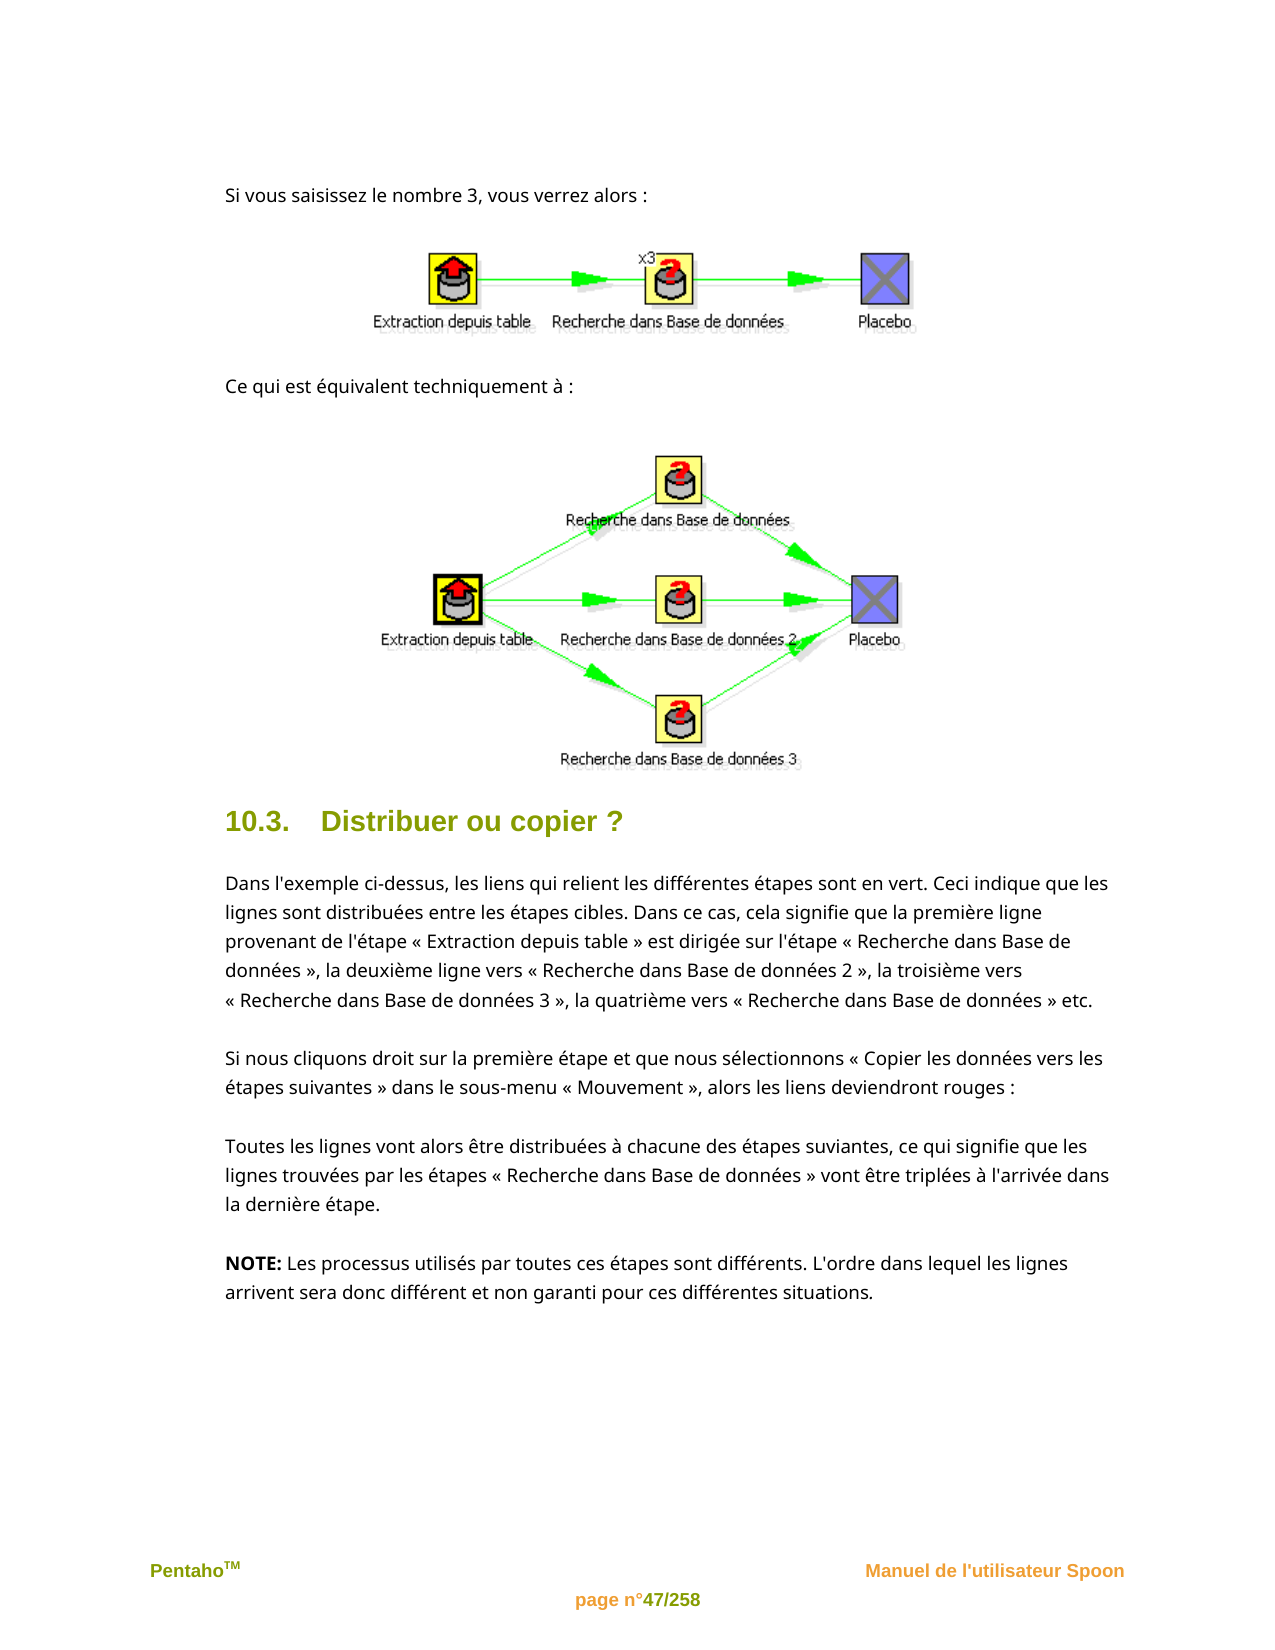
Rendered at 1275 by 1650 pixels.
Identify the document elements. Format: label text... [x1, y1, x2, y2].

picture [367, 446, 908, 779]
picture [353, 241, 922, 340]
text Toutes les lignes vont alors être distribuées à chacune des étapes suviantes, ce qui signifie que les lignes trouvées par les étapes « Recherche dans Base de données » vont être triplées à l'arrivée dans la dernière étape. [225, 1130, 1125, 1218]
text Si vous saisissez le nombre 3, vous verrez alors : [225, 179, 1125, 209]
text NOTE: Les processus utilisés par toutes ces étapes sont différents. L'ordre dans lequel les lignes arrivent sera donc différent et non garanti pour ces différentes situations. [225, 1247, 1125, 1305]
subtitle Distribuer ou copier ? [225, 429, 1125, 837]
text Dans l'exemple ci-dessus, les liens qui relient les différentes étapes sont en vert. Ceci indique que les lignes sont distribuées entre les étapes cibles. Dans ce cas, cela signifie que la première ligne provenant de l'étape « Extraction depuis table » est dirigée sur l'étape « Recherche dans Base de données », la deuxième ligne vers « Recherche dans Base de données 2 », la troisième vers « Recherche dans Base de données 3 », la quatrième vers « Recherche dans Base de données » etc. [225, 867, 1125, 1013]
text Si nous cliquons droit sur la première étape et que nous sélectionnons « Copier les données vers les étapes suivantes » dans le sous-menu « Mouvement », alors les liens deviendront rouges : [225, 1042, 1125, 1101]
text Ce qui est équivalent techniquement à : [225, 340, 1125, 399]
